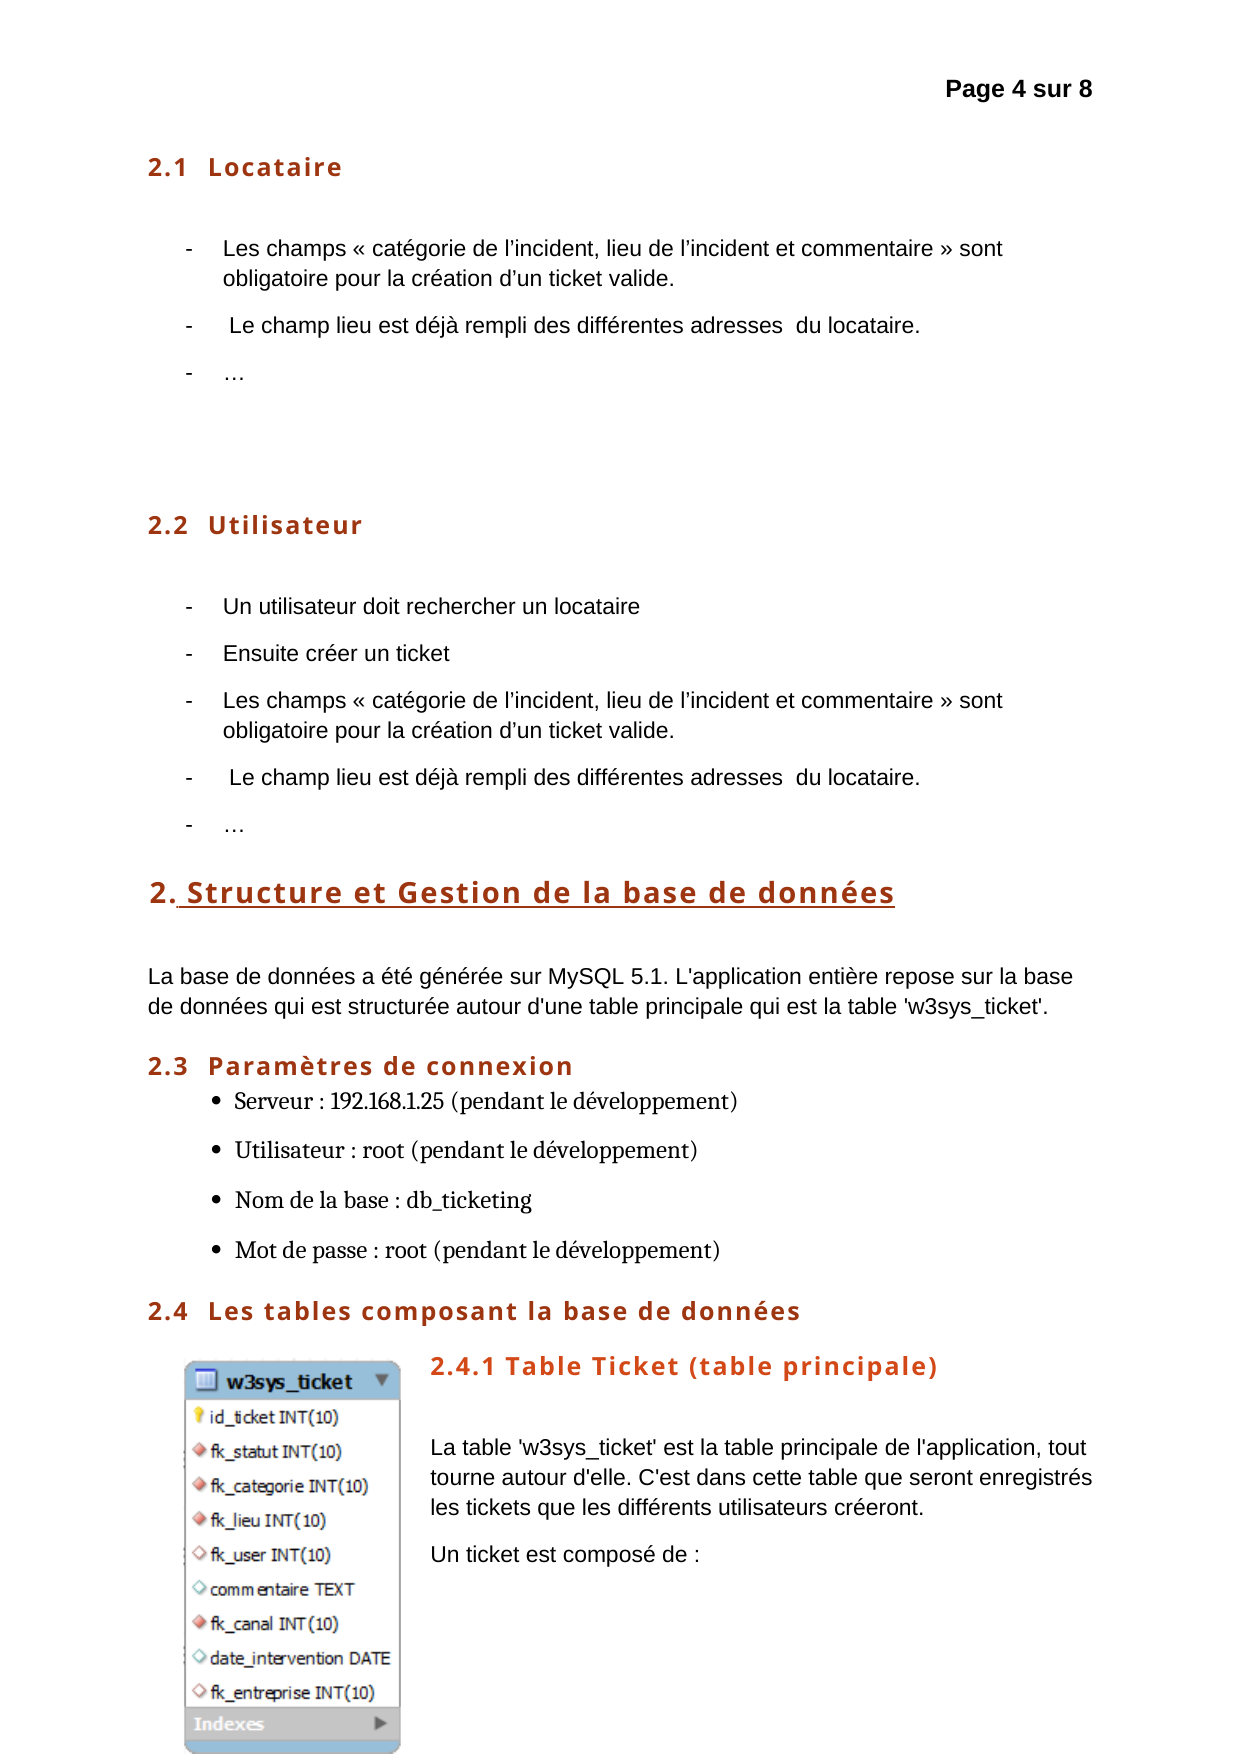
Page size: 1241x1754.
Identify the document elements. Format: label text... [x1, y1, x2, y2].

list … [185, 811, 1092, 837]
text · Nom de la base : db_ticketing [212, 1186, 1092, 1215]
subtitle Table Ticket (table principale) [148, 1349, 1092, 1383]
picture [183, 1358, 401, 1754]
list … [185, 359, 1092, 385]
list Le champ lieu est déjà rempli des différentes adresses du locataire. [185, 312, 1092, 338]
text · Mot de passe : root (pendant le développement) [212, 1236, 1092, 1264]
text La base de données a été générée sur MySQL 5.1. L'application entière repose sur la base de données qui est structurée autour d'une table principale qui est la table 'w3sys_ticket'. [148, 963, 1092, 1019]
subtitle Utilisateur [148, 508, 1092, 542]
subtitle Locataire [148, 150, 1092, 184]
text Un ticket est composé de : [401, 1541, 1092, 1567]
list Les champs « catégorie de l’incident, lieu de l’incident et commentaire » sont obligatoire pour la création d’un ticket valide. [185, 235, 1092, 292]
subtitle Paramètres de connexion [148, 1048, 1092, 1082]
list Le champ lieu est déjà rempli des différentes adresses du locataire. [185, 764, 1092, 790]
list Ensuite créer un ticket [185, 640, 1092, 666]
list Un utilisateur doit rechercher un locataire [185, 593, 1092, 619]
text · Utilisateur : root (pendant le développement) [212, 1136, 1092, 1165]
text [148, 1541, 183, 1567]
subtitle Structure et Gestion de la base de données [148, 872, 1092, 912]
text La table 'w3sys_ticket' est la table principale de l'application, tout tourne autour d'elle. C'est dans cette table que seront enregistrés les tickets que les différents utilisateurs créeront. [401, 1434, 1092, 1521]
text · Serveur : 192.168.1.25 (pendant le développement) [212, 1087, 1092, 1115]
list Les champs « catégorie de l’incident, lieu de l’incident et commentaire » sont obligatoire pour la création d’un ticket valide. [185, 687, 1092, 743]
subtitle Les tables composant la base de données [148, 1294, 1092, 1328]
